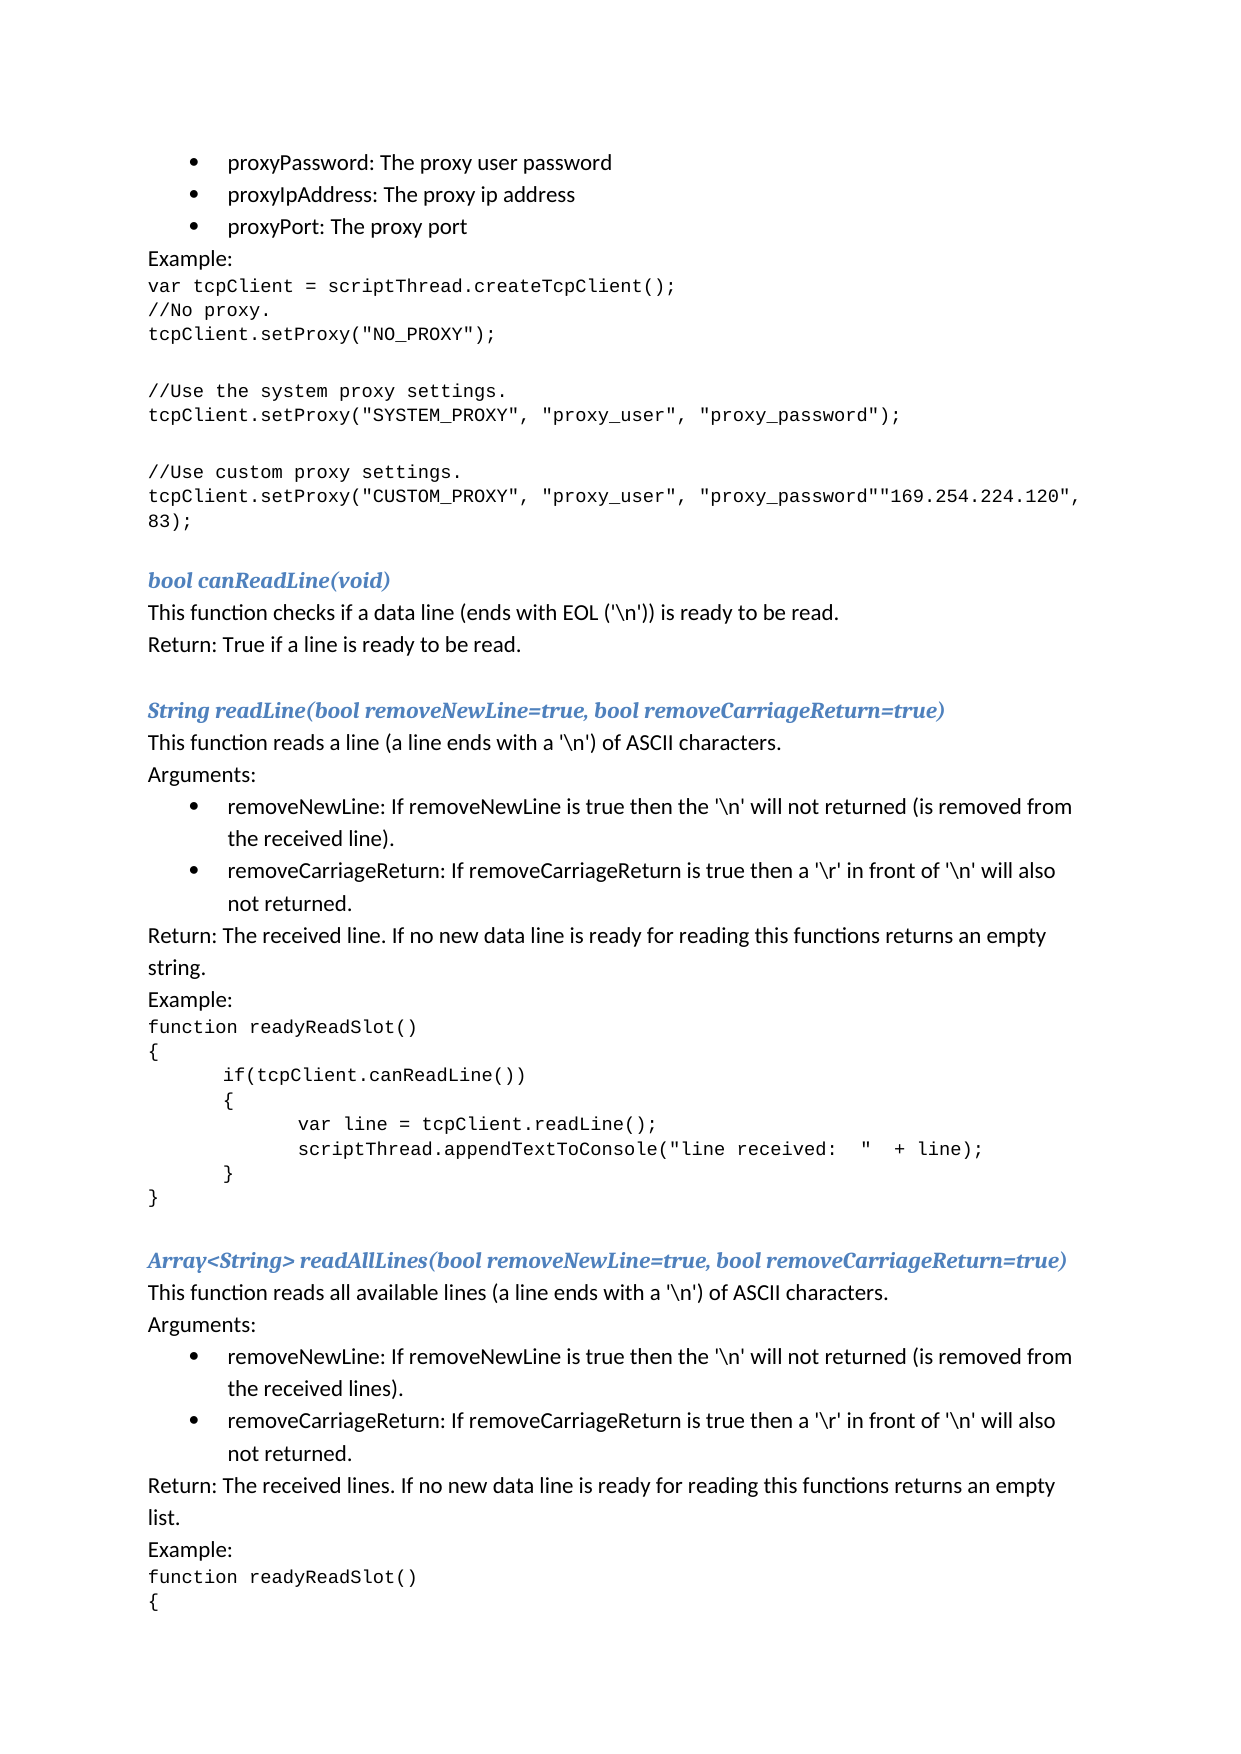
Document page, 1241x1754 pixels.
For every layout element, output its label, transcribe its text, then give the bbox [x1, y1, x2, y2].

list proxyPassword: The proxy user password [190, 148, 1093, 176]
subtitle String readLine(bool removeNewLine=true, bool removeCarriageReturn=true) [148, 698, 1093, 724]
text } [148, 1164, 1093, 1185]
list proxyPort: The proxy port [190, 212, 1093, 240]
text if(tcpClient.canReadLine()) [148, 1066, 1093, 1087]
text Example: [148, 1535, 1093, 1563]
text //Use custom proxy settings. [148, 463, 1093, 484]
text var tcpClient = scriptThread.createTcpClient(); [148, 276, 1093, 298]
text Return: The received line. If no new data line is ready for reading this functions returns an empty string. [148, 921, 1093, 981]
text tcpClient.setProxy("SYSTEM_PROXY", "proxy_user", "proxy_password"); [148, 406, 1093, 427]
text function readyReadSlot() [148, 1567, 1093, 1589]
list removeCarriageReturn: If removeCarriageReturn is true then a '\r' in front of '\n' will also not returned. [190, 857, 1093, 917]
list removeNewLine: If removeNewLine is true then the '\n' will not returned (is removed from the received lines). [190, 1342, 1093, 1402]
text Example: [148, 244, 1093, 272]
subtitle bool canReadLine(void) [148, 568, 1093, 594]
text var line = tcpClient.readLine(); [148, 1115, 1093, 1136]
text This function reads a line (a line ends with a '\n') of ASCII characters. [148, 728, 1093, 756]
text scriptThread.appendTextToConsole("line received: " + line); [148, 1139, 1093, 1161]
text function readyReadSlot() [148, 1017, 1093, 1039]
text This function checks if a data line (ends with EOL ('\n')) is ready to be read. [148, 598, 1093, 626]
text This function reads all available lines (a line ends with a '\n') of ASCII characters. [148, 1278, 1093, 1306]
text Arguments: [148, 760, 1093, 788]
list removeCarriageReturn: If removeCarriageReturn is true then a '\r' in front of '\n' will also not returned. [190, 1407, 1093, 1467]
text { [148, 1042, 1093, 1063]
text //No proxy. [148, 301, 1093, 322]
text { [148, 1091, 1093, 1112]
subtitle Array<String> readAllLines(bool removeNewLine=true, bool removeCarriageReturn=true) [148, 1248, 1093, 1274]
text tcpClient.setProxy("NO_PROXY"); [148, 325, 1093, 346]
text Example: [148, 985, 1093, 1013]
text Return: The received lines. If no new data line is ready for reading this functions returns an empty list. [148, 1471, 1093, 1531]
text } [148, 1188, 1093, 1209]
list proxyIpAddress: The proxy ip address [190, 180, 1093, 208]
text tcpClient.setProxy("CUSTOM_PROXY", "proxy_user", "proxy_password""169.254.224.120", 83); [148, 487, 1093, 533]
list removeNewLine: If removeNewLine is true then the '\n' will not returned (is removed from the received line). [190, 792, 1093, 852]
text { [148, 1592, 1093, 1613]
text //Use the system proxy settings. [148, 382, 1093, 403]
text Arguments: [148, 1310, 1093, 1338]
text Return: True if a line is ready to be read. [148, 630, 1093, 658]
